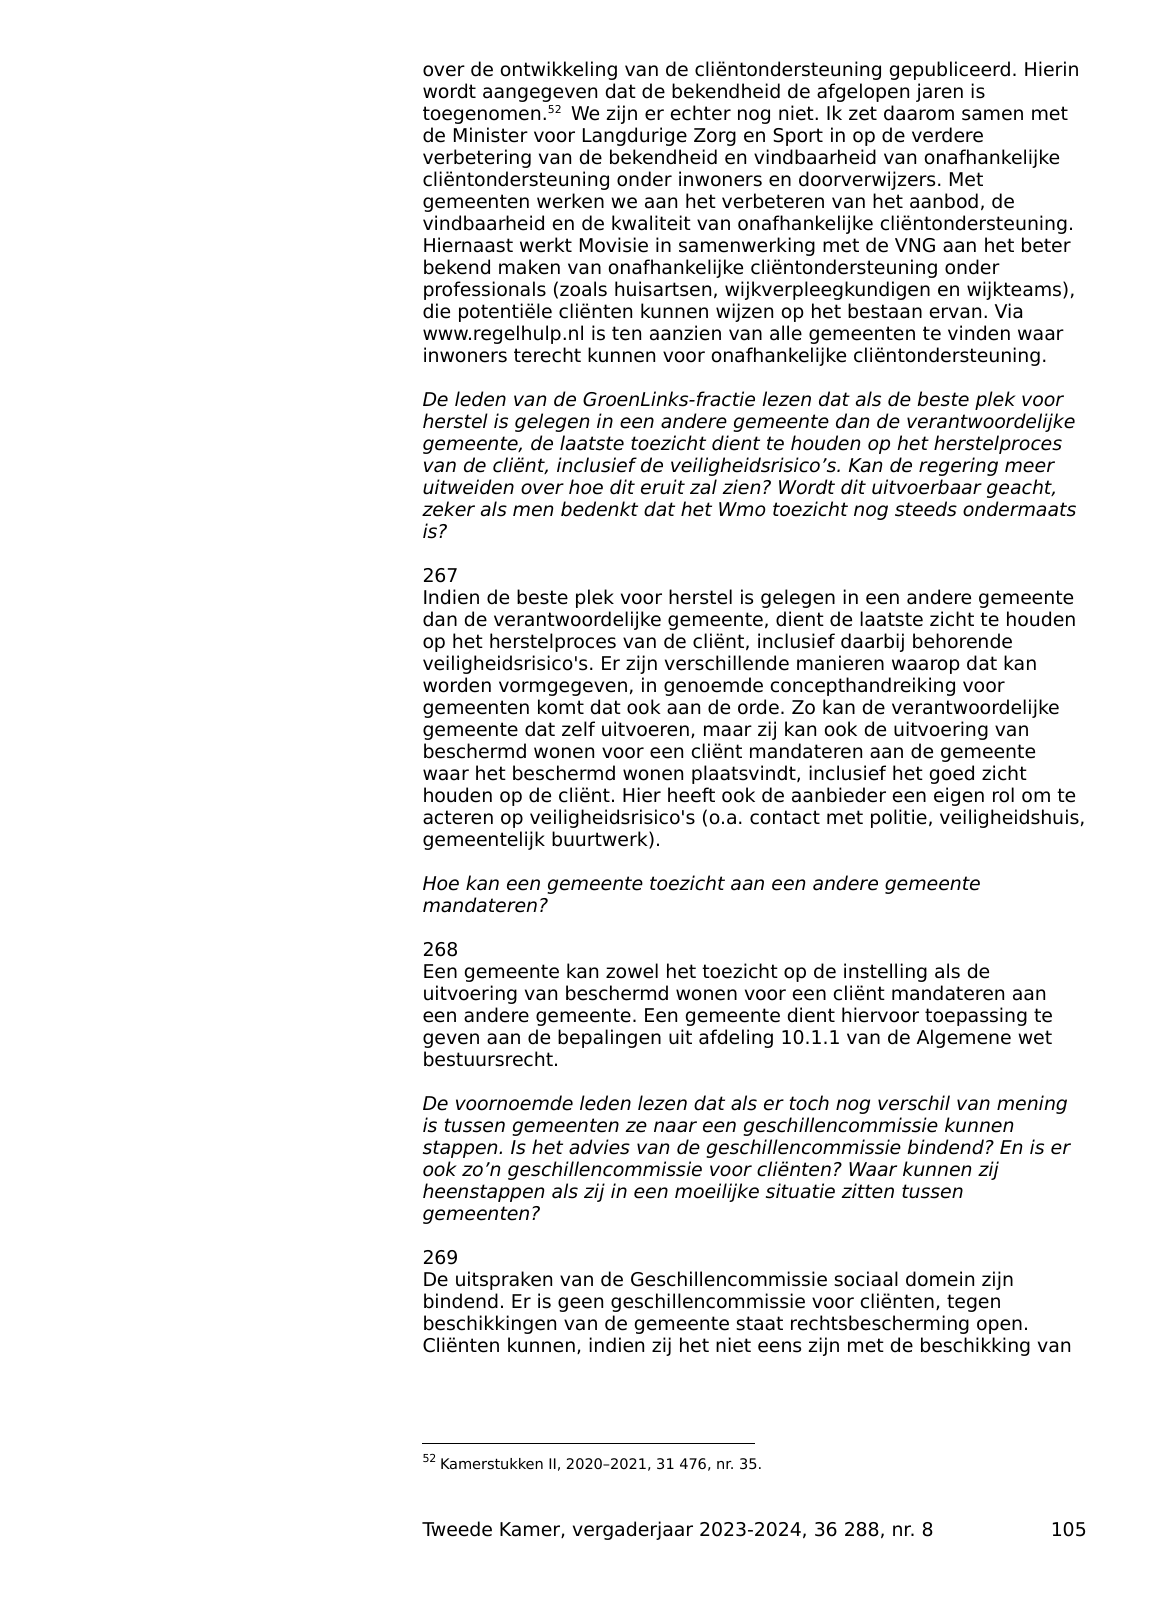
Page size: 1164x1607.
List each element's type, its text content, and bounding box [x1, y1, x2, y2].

text Indien de beste plek voor herstel is gelegen in een andere gemeente dan de verantwoordelijke gemeente, dient de laatste zicht te houden op het herstelproces van de cliënt, inclusief daarbij behorende veiligheidsrisico's. Er zijn verschillende manieren waarop dat kan worden vormgegeven, in genoemde concepthandreiking voor gemeenten komt dat ook aan de orde. Zo kan de verantwoordelijke gemeente dat zelf uitvoeren, maar zij kan ook de uitvoering van beschermd wonen voor een cliënt mandateren aan de gemeente waar het beschermd wonen plaatsvindt, inclusief het goed zicht houden op de cliënt. Hier heeft ook de aanbieder een eigen rol om te acteren op veiligheidsrisico's (o.a. contact met politie, veiligheidshuis, gemeentelijk buurtwerk). [422, 587, 1087, 851]
text over de ontwikkeling van de cliëntondersteuning gepubliceerd. Hierin wordt aangegeven dat de bekendheid de afgelopen jaren is toegenomen. We zijn er echter nog niet. Ik zet daarom samen met de Minister voor Langdurige Zorg en Sport in op de verdere verbetering van de bekendheid en vindbaarheid van onafhankelijke cliëntondersteuning onder inwoners en doorverwijzers. Met gemeenten werken we aan het verbeteren van het aanbod, de vindbaarheid en de kwaliteit van onafhankelijke cliëntondersteuning. Hiernaast werkt Movisie in samenwerking met de VNG aan het beter bekend maken van onafhankelijke cliëntondersteuning onder professionals (zoals huisartsen, wijkverpleegkundigen en wijkteams), die potentiële cliënten kunnen wijzen op het bestaan ervan. Via www.regelhulp.nl is ten aanzien van alle gemeenten te vinden waar inwoners terecht kunnen voor onafhankelijke cliëntondersteuning. [422, 59, 1087, 367]
text Een gemeente kan zowel het toezicht op de instelling als de uitvoering van beschermd wonen voor een cliënt mandateren aan een andere gemeente. Een gemeente dient hiervoor toepassing te geven aan de bepalingen uit afdeling 10.1.1 van de Algemene wet bestuursrecht. [422, 961, 1087, 1071]
text De leden van de GroenLinks-fractie lezen dat als de beste plek voor herstel is gelegen in een andere gemeente dan de verantwoordelijke gemeente, de laatste toezicht dient te houden op het herstelproces van de cliënt, inclusief de veiligheidsrisico’s. Kan de regering meer uitweiden over hoe dit eruit zal zien? Wordt dit uitvoerbaar geacht, zeker als men bedenkt dat het Wmo toezicht nog steeds ondermaats is? [422, 389, 1087, 543]
text 267 [422, 565, 1087, 587]
text 268 [422, 939, 1087, 961]
text De voornoemde leden lezen dat als er toch nog verschil van mening is tussen gemeenten ze naar een geschillencommissie kunnen stappen. Is het advies van de geschillencommissie bindend? En is er ook zo’n geschillencommissie voor cliënten? Waar kunnen zij heenstappen als zij in een moeilijke situatie zitten tussen gemeenten? [422, 1093, 1087, 1225]
text Kamerstukken II, 2020–2021, 31 476, nr. 35. [422, 1452, 1087, 1474]
text 269 [422, 1247, 1087, 1269]
text Hoe kan een gemeente toezicht aan een andere gemeente mandateren? [422, 873, 1087, 917]
text De uitspraken van de Geschillencommissie sociaal domein zijn bindend. Er is geen geschillencommissie voor cliënten, tegen beschikkingen van de gemeente staat rechtsbescherming open. Cliënten kunnen, indien zij het niet eens zijn met de beschikking van [422, 1269, 1087, 1357]
